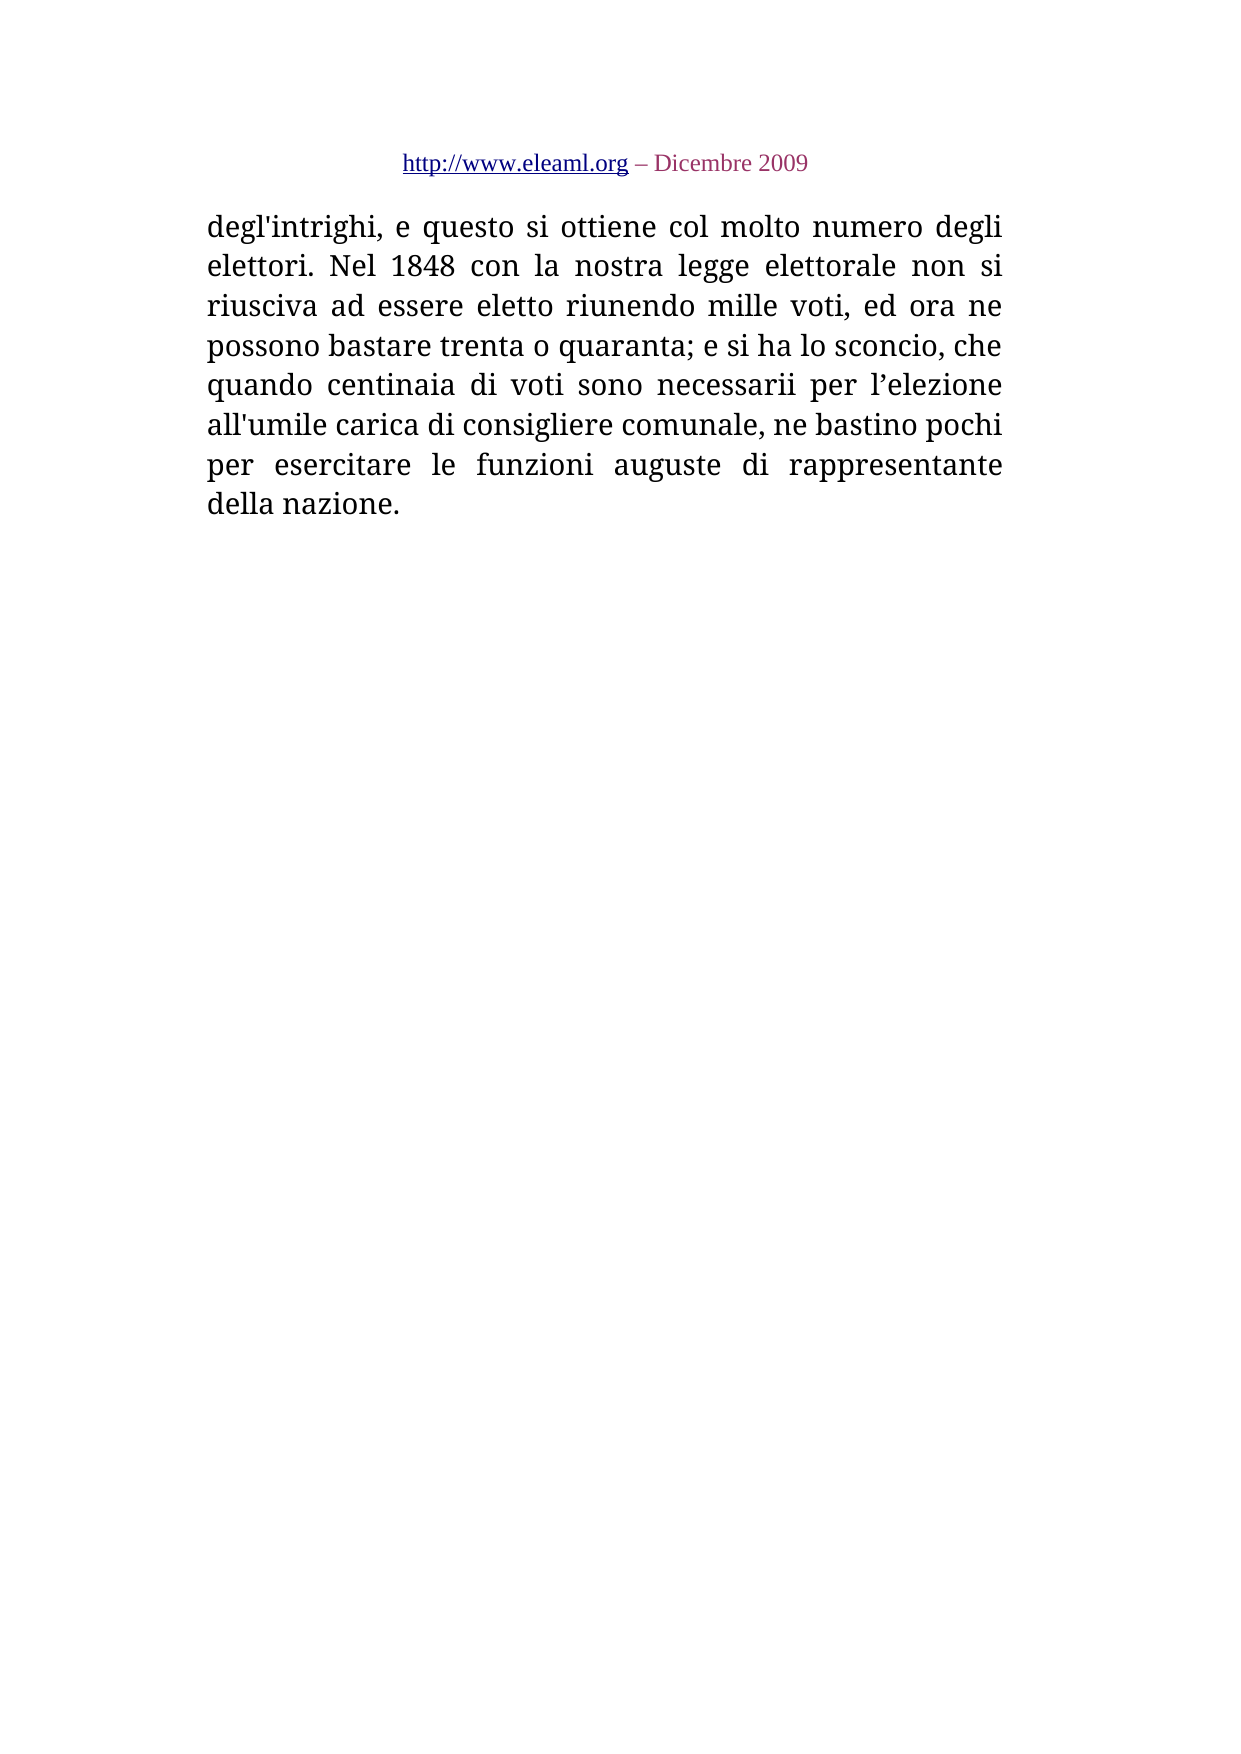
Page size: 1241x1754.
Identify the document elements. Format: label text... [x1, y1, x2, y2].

text degl'intrighi, e questo si ottiene col molto numero degli elettori. Nel 1848 con la nostra legge elettorale non si riusciva ad essere eletto riunendo mille voti, ed ora ne possono bastare trenta o quaranta; e si ha lo sconcio, che quando centinaia di voti sono necessarii per l’elezione all'umile carica di consigliere comunale, ne bastino pochi per esercitare le funzioni auguste di rappresentante della nazione. [207, 206, 1004, 523]
